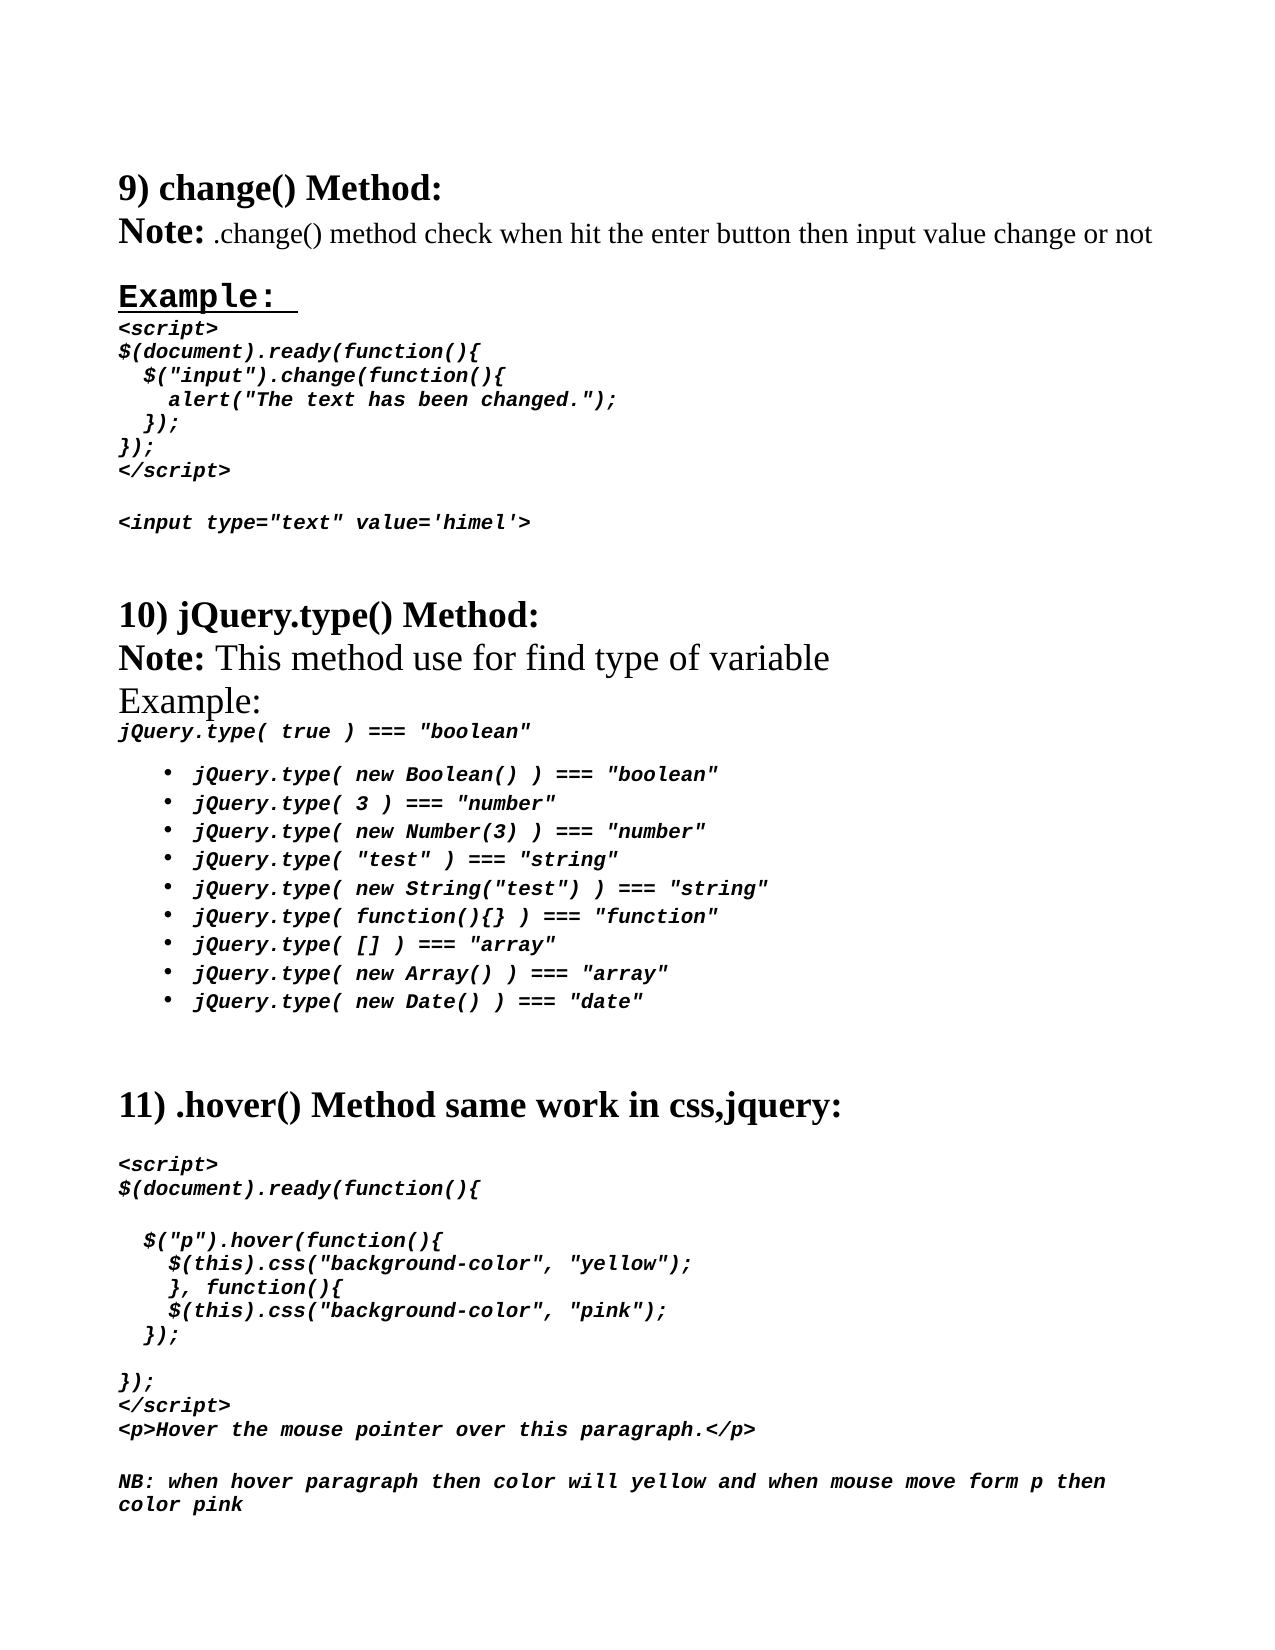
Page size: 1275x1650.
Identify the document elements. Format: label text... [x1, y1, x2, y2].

text }); [118, 1324, 1157, 1348]
text <input type="text" value='himel'> [118, 512, 1157, 535]
list jQuery.type( new Array() ) === "array" [164, 963, 1157, 986]
text $(document).ready(function(){ [118, 341, 1157, 365]
text 9) change() Method: [118, 165, 1157, 208]
list jQuery.type( new Date() ) === "date" [164, 991, 1157, 1014]
text }); [118, 1371, 1157, 1395]
text <script> [118, 318, 1157, 341]
list jQuery.type( new String("test") ) === "string" [164, 878, 1157, 901]
text }); [118, 412, 1157, 436]
text NB: when hover paragraph then color will yellow and when mouse move form p then color pink [118, 1471, 1157, 1518]
list jQuery.type( function(){} ) === "function" [164, 906, 1157, 929]
list jQuery.type( "test" ) === "string" [164, 849, 1157, 873]
text 10) jQuery.type() Method: [118, 592, 1157, 635]
text Example: [118, 678, 1157, 721]
text $(this).css("background-color", "yellow"); [118, 1253, 1157, 1277]
text jQuery.type( true ) === "boolean" [118, 721, 1157, 745]
text Example: [118, 280, 1157, 318]
text Note: This method use for find type of variable [118, 635, 1157, 678]
text $(this).css("background-color", "pink"); [118, 1301, 1157, 1324]
text $("input").change(function(){ [118, 365, 1157, 389]
text <script> [118, 1154, 1157, 1178]
text }, function(){ [118, 1277, 1157, 1301]
text <p>Hover the mouse pointer over this paragraph.</p> [118, 1419, 1157, 1442]
text alert("The text has been changed."); [118, 389, 1157, 412]
text }); [118, 436, 1157, 460]
list jQuery.type( new Boolean() ) === "boolean" [164, 764, 1157, 788]
text 11) .hover() Method same work in css,jquery: [118, 1082, 1157, 1126]
list jQuery.type( 3 ) === "number" [164, 793, 1157, 816]
list jQuery.type( [] ) === "array" [164, 934, 1157, 958]
text $(document).ready(function(){ [118, 1178, 1157, 1201]
text </script> [118, 1395, 1157, 1419]
text </script> [118, 460, 1157, 483]
text Note: .change() method check when hit the enter button then input value change or not [118, 208, 1157, 252]
text $("p").hover(function(){ [118, 1229, 1157, 1253]
list jQuery.type( new Number(3) ) === "number" [164, 821, 1157, 844]
